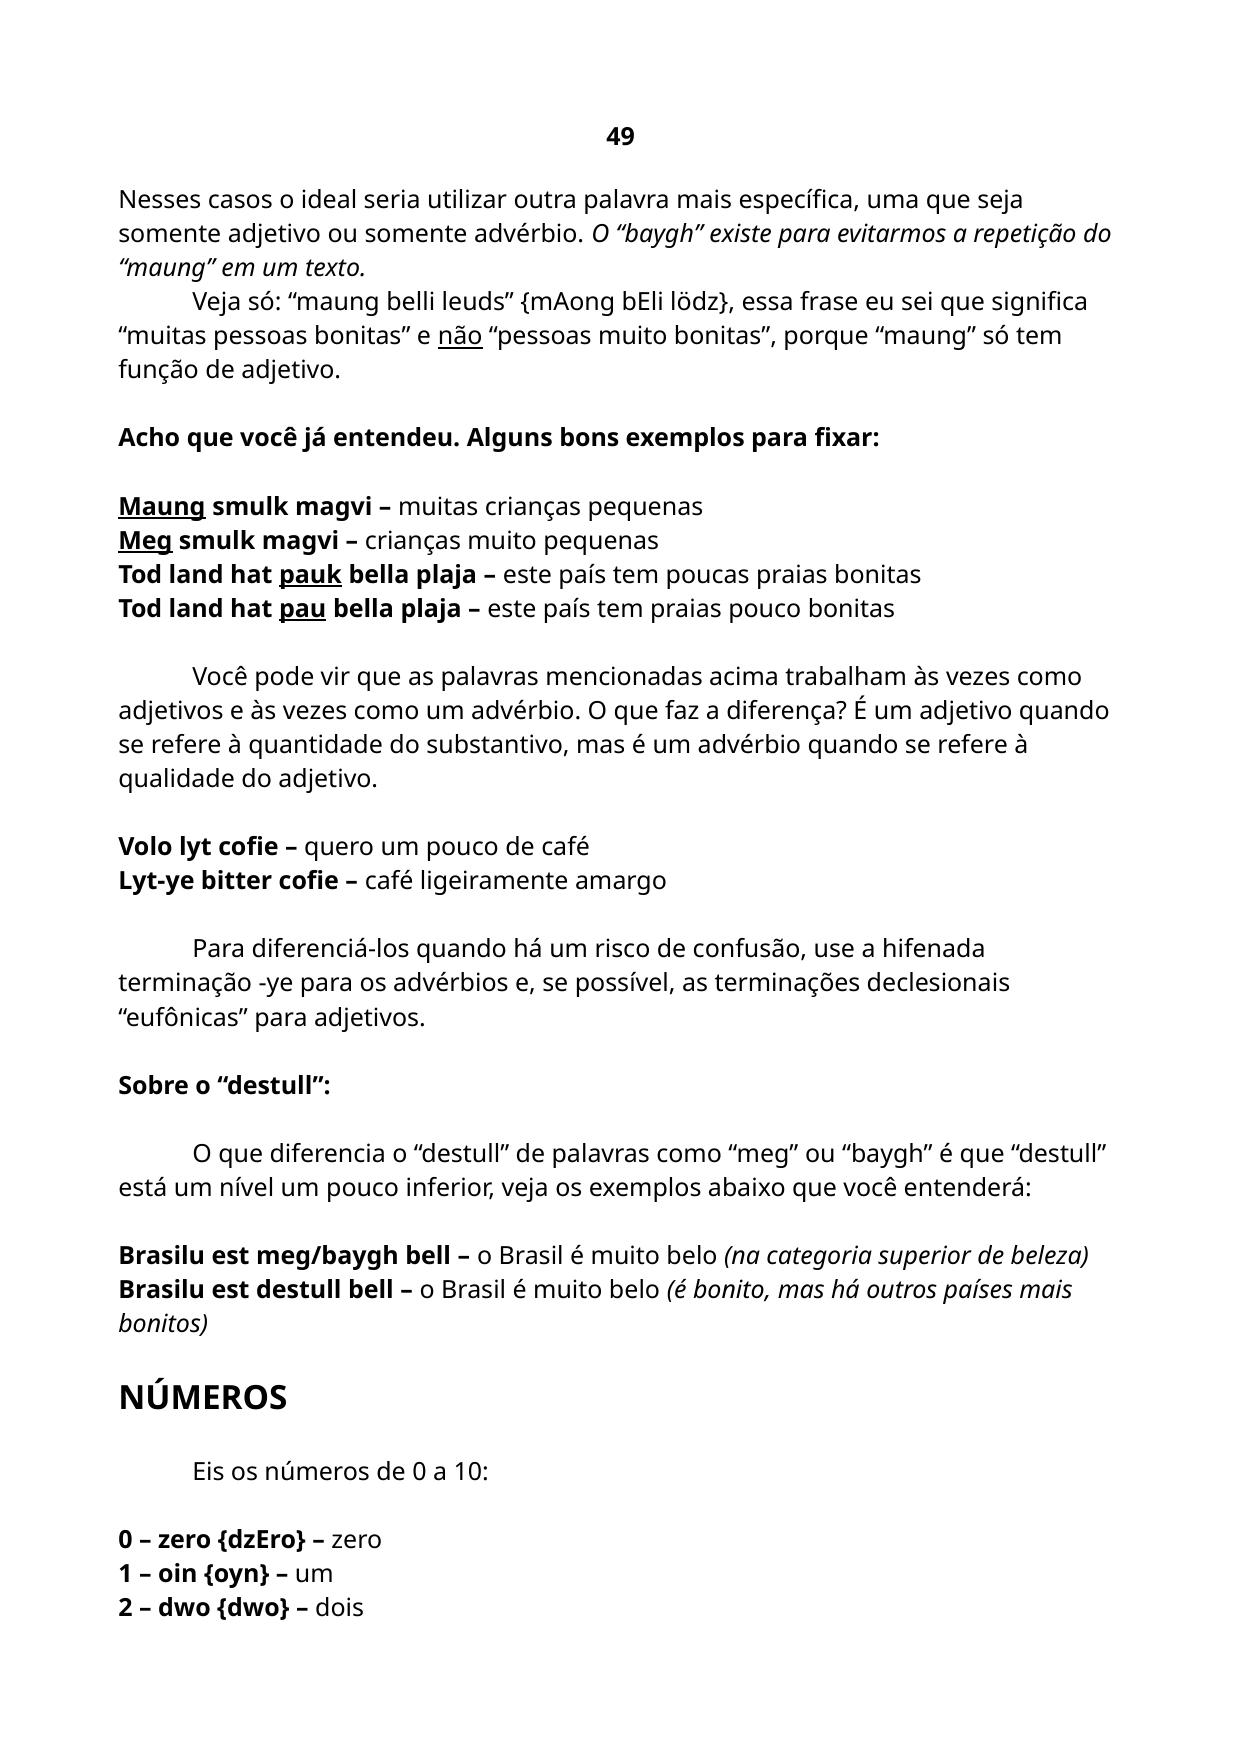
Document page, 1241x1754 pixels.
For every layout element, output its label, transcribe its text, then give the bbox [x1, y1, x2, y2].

text Tod land hat pau bella plaja – este país tem praias pouco bonitas [118, 590, 1123, 624]
text Lyt-ye bitter cofie – café ligeiramente amargo [118, 863, 1123, 897]
text Eis os números de 0 a 10: [118, 1453, 1123, 1487]
text O que diferencia o “destull” de palavras como “meg” ou “baygh” é que “destull” está um nível um pouco inferior, veja os exemplos abaixo que você entenderá: [118, 1135, 1123, 1203]
text Volo lyt cofie – quero um pouco de café [118, 829, 1123, 863]
text Acho que você já entendeu. Alguns bons exemplos para fixar: [118, 420, 1123, 454]
text 2 – dwo {dwo} – dois [118, 1589, 1123, 1624]
text Tod land hat pauk bella plaja – este país tem poucas praias bonitas [118, 556, 1123, 590]
text Brasilu est meg/baygh bell – o Brasil é muito belo (na categoria superior de beleza) [118, 1238, 1123, 1272]
text 1 – oin {oyn} – um [118, 1556, 1123, 1589]
text Nesses casos o ideal seria utilizar outra palavra mais específica, uma que seja somente adjetivo ou somente advérbio. O “baygh” existe para evitarmos a repetição do “maung” em um texto. [118, 182, 1123, 284]
text Maung smulk magvi – muitas crianças pequenas [118, 488, 1123, 522]
text Você pode vir que as palavras mencionadas acima trabalham às vezes como adjetivos e às vezes como um advérbio. O que faz a diferença? É um adjetivo quando se refere à quantidade do substantivo, mas é um advérbio quando se refere à qualidade do adjetivo. [118, 658, 1123, 795]
subtitle NÚMEROS [118, 1374, 1123, 1419]
text 0 – zero {dzEro} – zero [118, 1521, 1123, 1556]
text Brasilu est destull bell – o Brasil é muito belo (é bonito, mas há outros países mais bonitos) [118, 1272, 1123, 1340]
text Para diferenciá-los quando há um risco de confusão, use a hifenada terminação -ye para os advérbios e, se possível, as terminações declesionais “eufônicas” para adjetivos. [118, 931, 1123, 1033]
text Meg smulk magvi – crianças muito pequenas [118, 522, 1123, 556]
text Veja só: “maung belli leuds” {mAong bEli lödz}, essa frase eu sei que significa “muitas pessoas bonitas” e não “pessoas muito bonitas”, porque “maung” só tem função de adjetivo. [118, 284, 1123, 386]
text Sobre o “destull”: [118, 1067, 1123, 1101]
